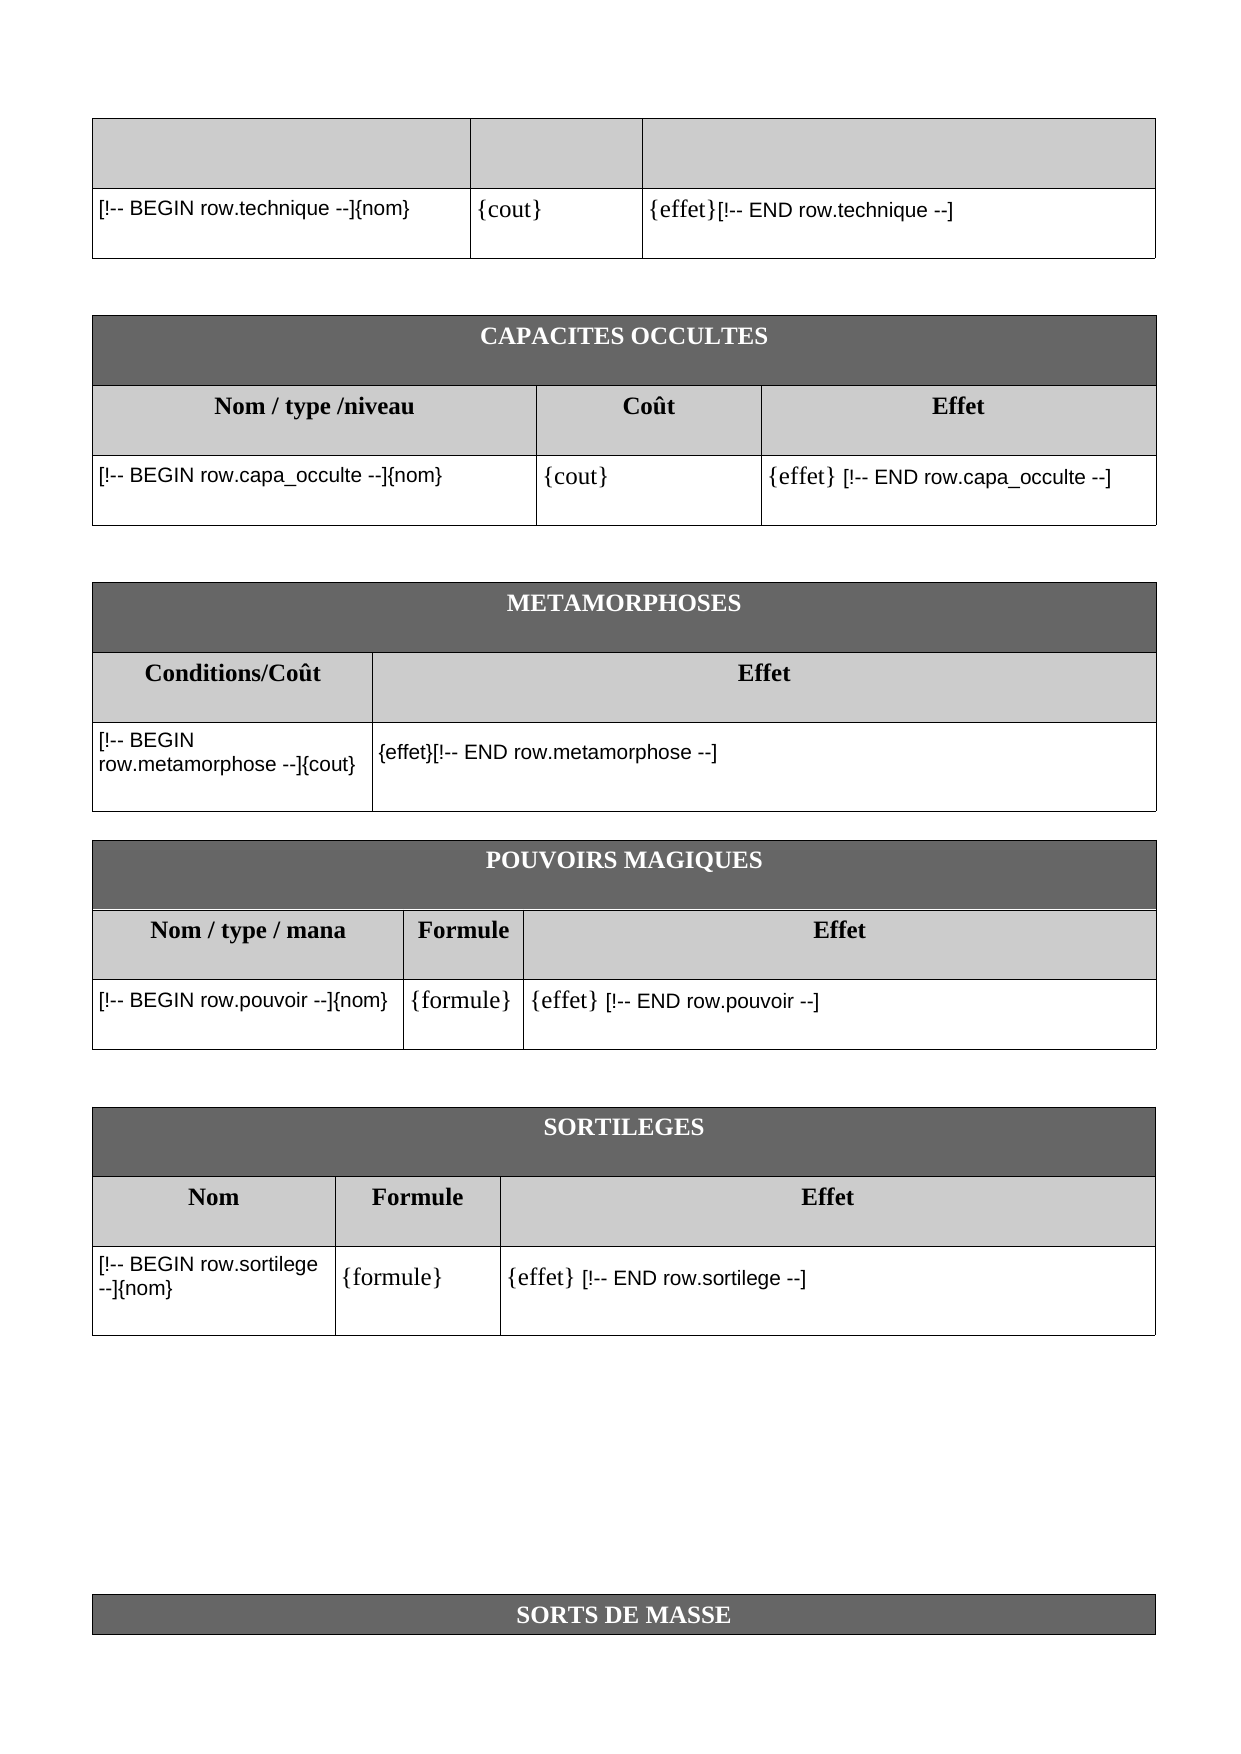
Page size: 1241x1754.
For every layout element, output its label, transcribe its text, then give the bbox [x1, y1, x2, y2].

table_cell [!-- BEGIN row.technique --]{nom} [93, 189, 470, 258]
table_cell Nom / type / mana [93, 911, 403, 979]
table_cell {effet} [!-- END row.sortilege --] [501, 1247, 1155, 1335]
table_cell {formule} [336, 1247, 500, 1335]
table_cell Effet [373, 653, 1156, 722]
table_cell [!-- BEGIN row.sortilege --]{nom} [93, 1247, 335, 1335]
table_cell [!-- BEGIN row.pouvoir --]{nom} [93, 980, 403, 1049]
table_cell {effet} [!-- END row.capa_occulte --] [762, 456, 1156, 525]
table_cell Effet [501, 1177, 1155, 1246]
table_cell Formule [336, 1177, 500, 1246]
table_cell {effet}[!-- END row.metamorphose --] [373, 723, 1156, 811]
table_cell Effet [762, 386, 1156, 455]
table_cell {effet}[!-- END row.technique --] [643, 189, 1155, 258]
table_cell {formule} [404, 980, 523, 1049]
table_cell Effet [524, 911, 1156, 979]
table_header POUVOIRS MAGIQUES [93, 841, 1156, 909]
table_cell {effet} [!-- END row.pouvoir --] [524, 980, 1156, 1049]
table_cell [!-- BEGIN row.metamorphose --]{cout} [93, 723, 372, 811]
table_header METAMORPHOSES [93, 583, 1156, 652]
table_header SORTILEGES [93, 1108, 1155, 1176]
table_header SORTS DE MASSE [93, 1595, 1155, 1634]
table_cell [93, 119, 470, 188]
table_cell [!-- BEGIN row.capa_occulte --]{nom} [93, 456, 536, 525]
table_cell Formule [404, 911, 523, 979]
table_cell {cout} [537, 456, 761, 525]
table_cell Nom [93, 1177, 335, 1246]
table_cell Coût [537, 386, 761, 455]
table_cell Conditions/Coût [93, 653, 372, 722]
table_cell [643, 119, 1155, 188]
table_cell [471, 119, 642, 188]
table_cell Nom / type /niveau [93, 386, 536, 455]
table_header CAPACITES OCCULTES [93, 316, 1156, 385]
table_cell {cout} [471, 189, 642, 258]
